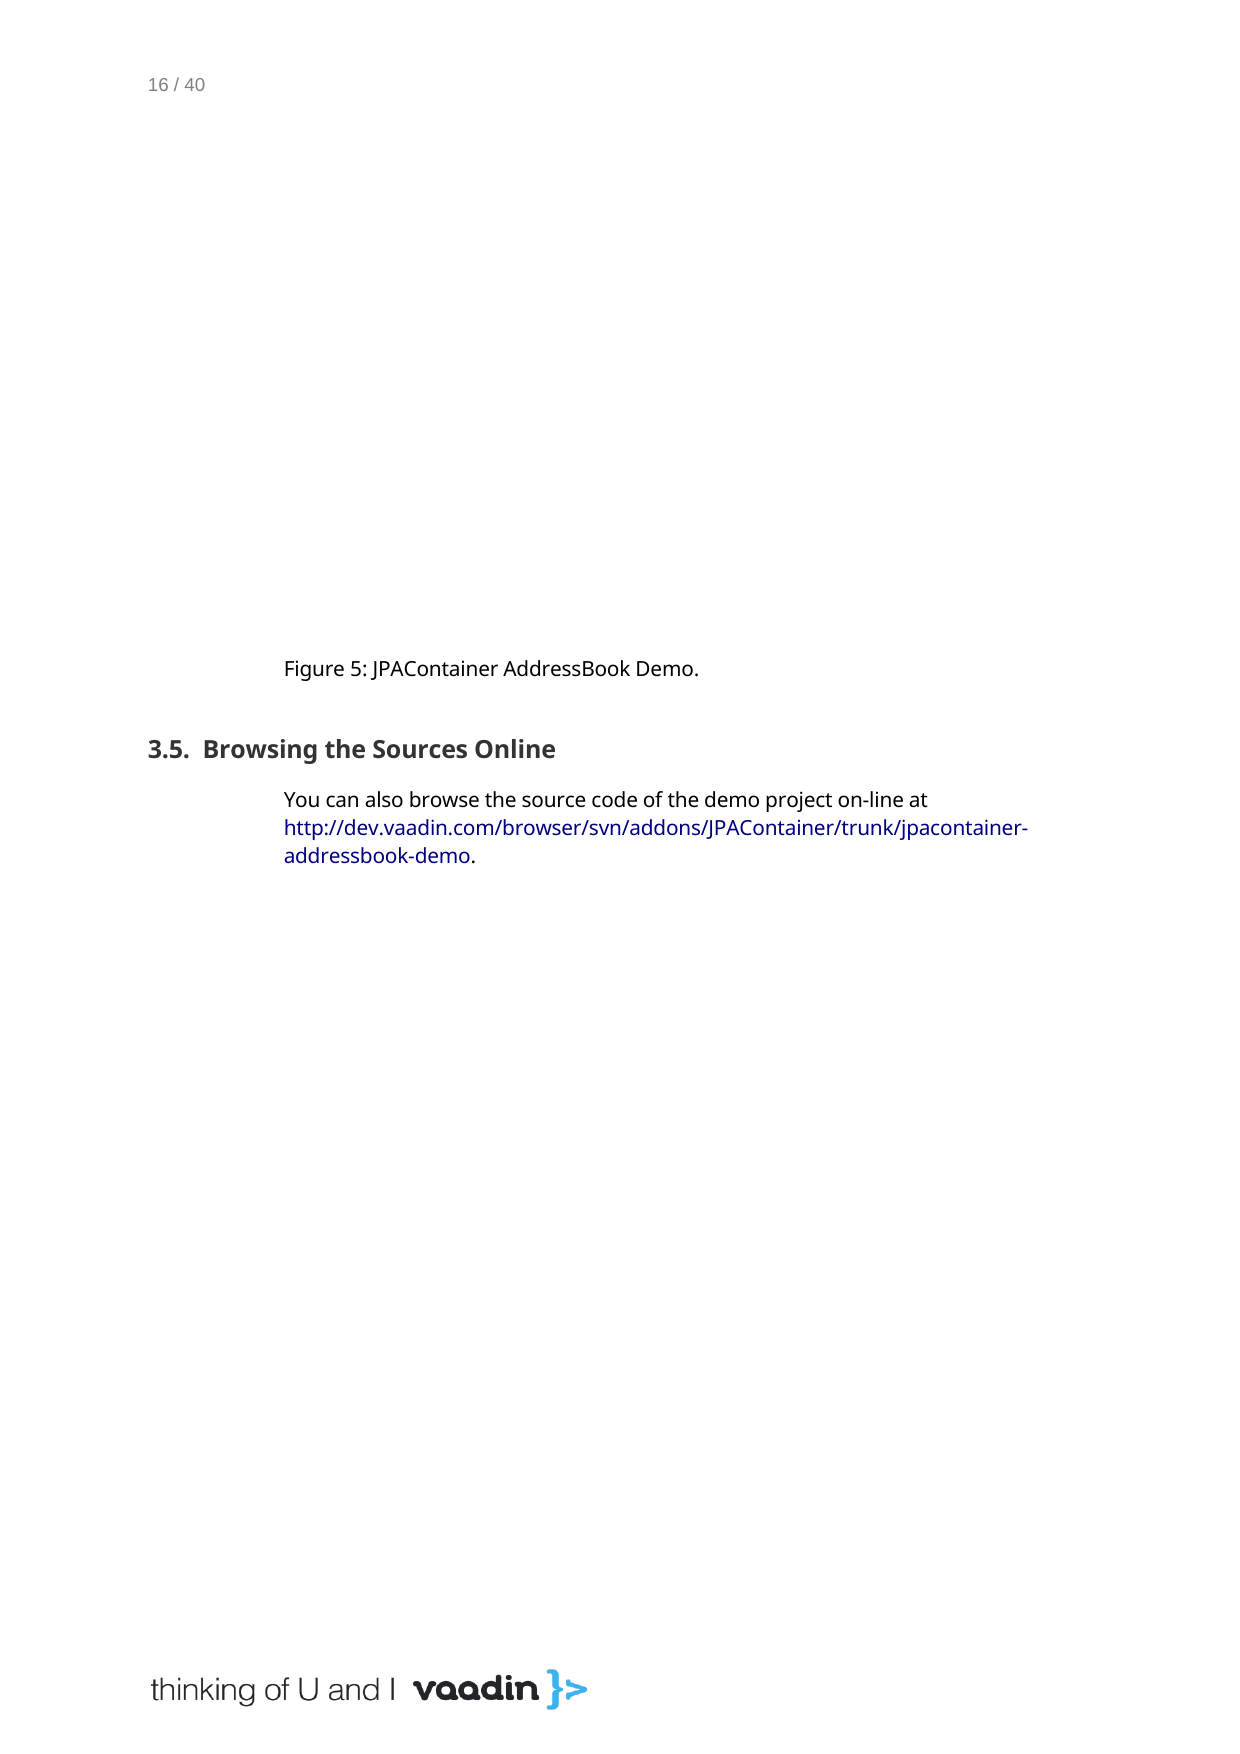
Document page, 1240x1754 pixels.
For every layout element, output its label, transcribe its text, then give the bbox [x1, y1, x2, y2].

text Figure 5: JPAContainer AddressBook Demo. [283, 654, 1033, 683]
picture [150, 1665, 590, 1712]
subtitle Browsing the Sources Online [148, 732, 1033, 766]
text You can also browse the source code of the demo project on-line at http://dev.vaadin.com/browser/svn/addons/JPAContainer/trunk/jpacontainer-addressbook-demo. [283, 785, 1033, 870]
